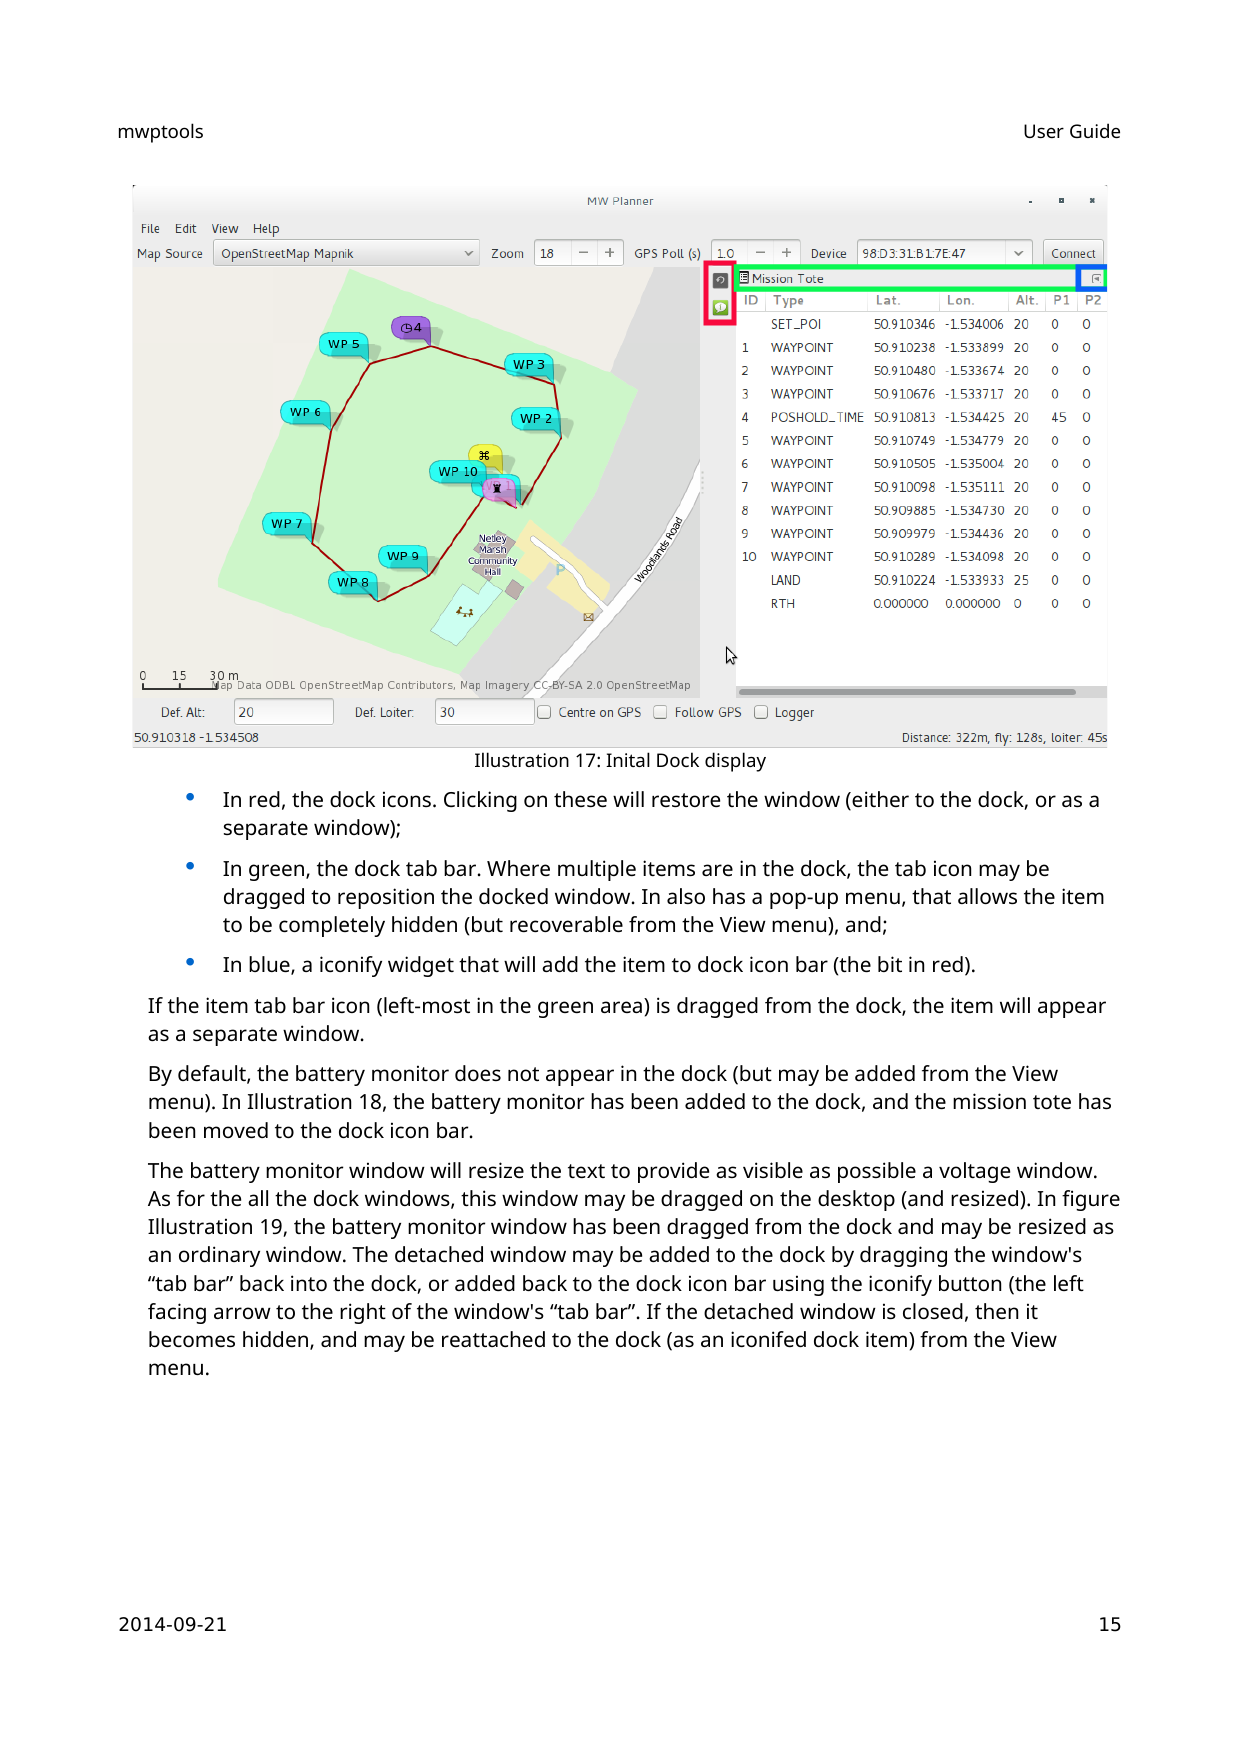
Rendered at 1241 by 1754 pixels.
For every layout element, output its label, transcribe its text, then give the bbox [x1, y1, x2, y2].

text If the item tab bar icon (left-most in the green area) is dragged from the dock, the item will appear as a separate window. [148, 991, 1122, 1047]
text [133, 173, 1107, 185]
list In green, the dock tab bar. Where multiple items are in the dock, the tab icon may be dragged to reposition the docked window. In also has a pop-up menu, that allows the item to be completely hidden (but recoverable from the View menu), and; [185, 854, 1122, 939]
text The battery monitor window will resize the text to provide as visible as possible a voltage window. As for the all the dock windows, this window may be dragged on the desktop (and resized). In figure Illustration 19, the battery monitor window has been dragged from the dock and may be resized as an ordinary window. The detached window may be added to the dock by dragging the window's “tab bar” back into the dock, or added back to the dock icon bar using the iconify button (the left facing arrow to the right of the window's “tab bar”. If the detached window is closed, then it becomes hidden, and may be reattached to the dock (as an iconifed dock item) from the View menu. [148, 1156, 1122, 1382]
list In red, the dock icons. Clicking on these will restore the window (either to the dock, or as a separate window); [185, 173, 1122, 842]
text By default, the battery monitor does not appear in the dock (but may be added from the View menu). In Illustration 18, the battery monitor has been added to the dock, and the mission tote has been moved to the dock icon bar. [148, 1059, 1122, 1144]
list In blue, a iconify widget that will add the item to dock icon bar (the bit in red). [185, 951, 1122, 979]
text Illustration 17: Inital Dock display [133, 748, 1107, 773]
picture [132, 185, 1108, 748]
